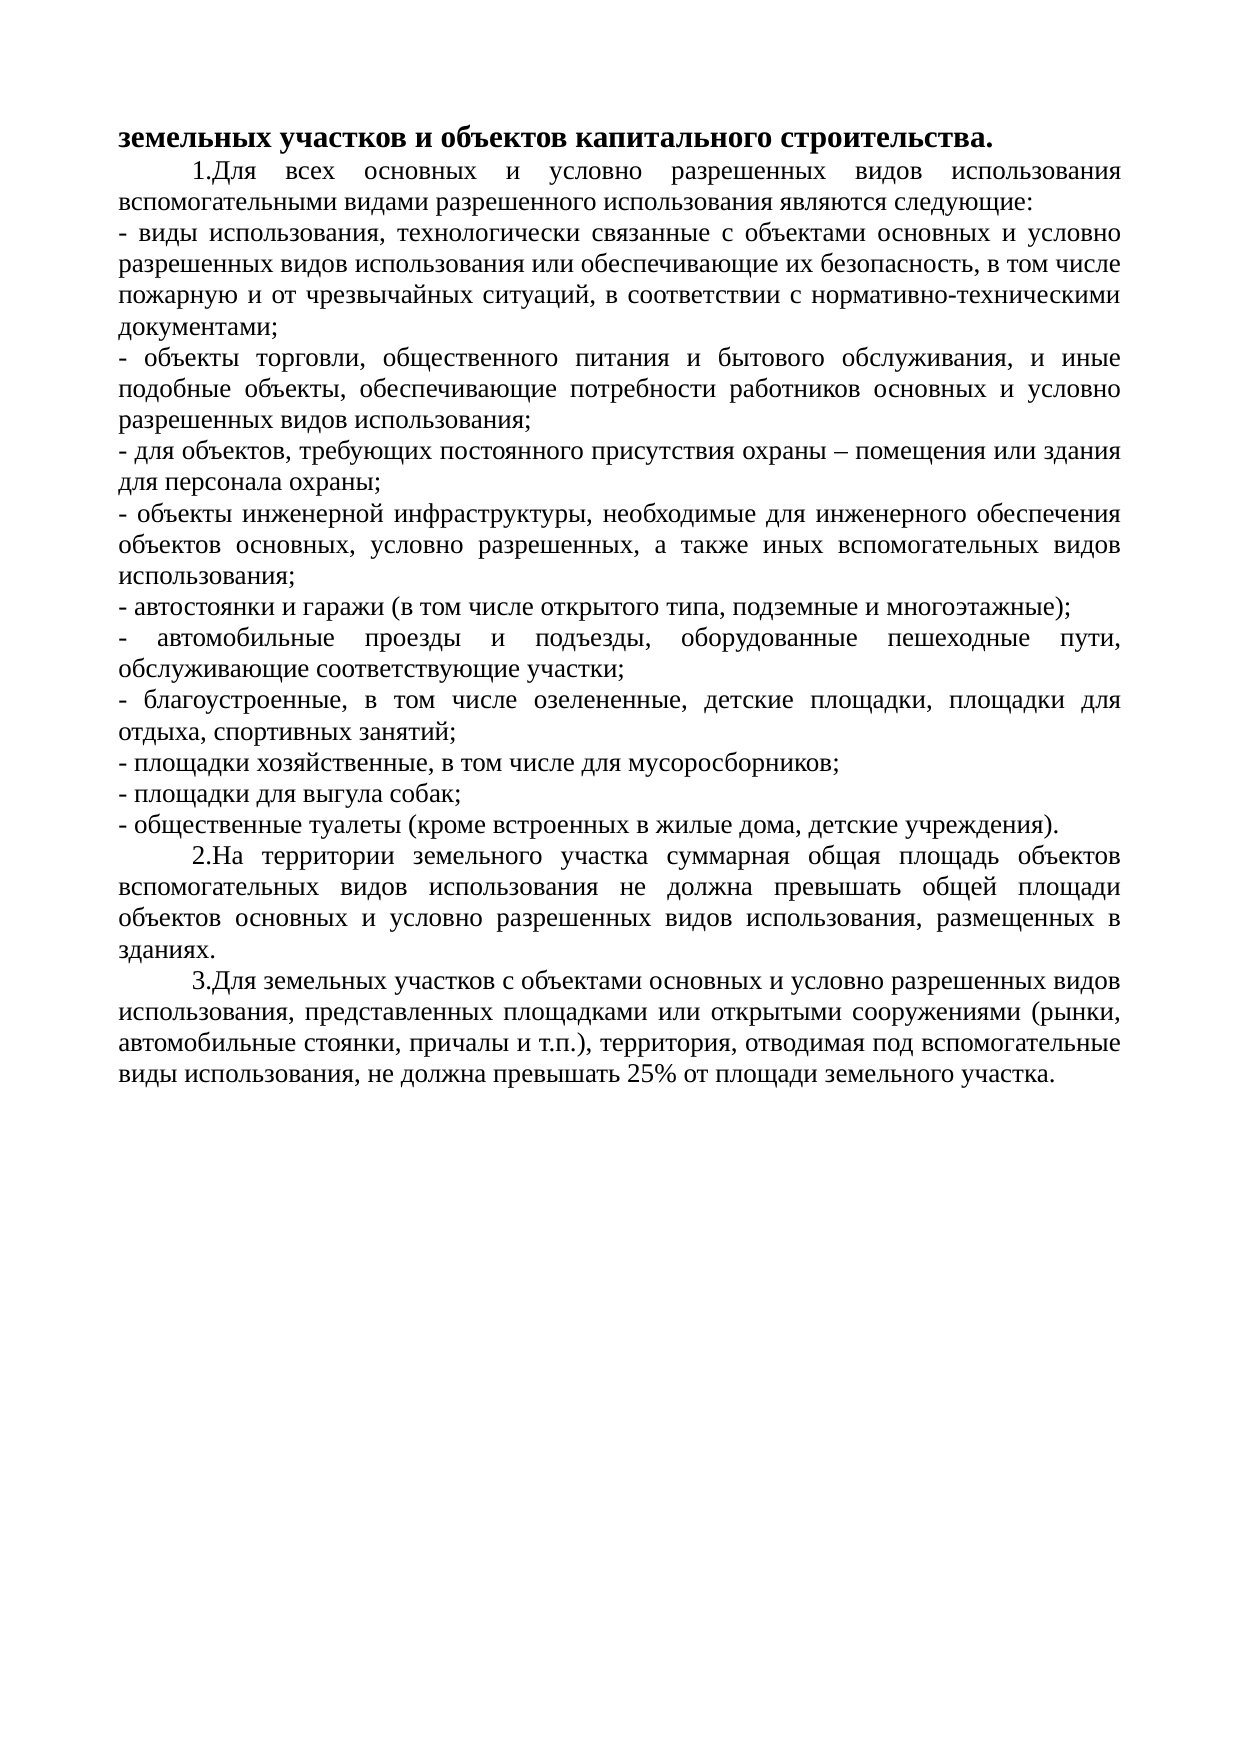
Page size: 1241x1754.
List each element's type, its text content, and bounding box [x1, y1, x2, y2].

text - для объектов, требующих постоянного присутствия охраны – помещения или здания для персонала охраны; [118, 434, 1122, 497]
text земельных участков и объектов капитального строительства. [118, 118, 1122, 154]
text - площадки хозяйственные, в том числе для мусоросборников; [118, 746, 1122, 777]
text - общественные туалеты (кроме встроенных в жилые дома, детские учреждения). [118, 808, 1122, 839]
text 3.Для земельных участков с объектами основных и условно разрешенных видов использования, представленных площадками или открытыми сооружениями (рынки, автомобильные стоянки, причалы и т.п.), территория, отводимая под вспомогательные виды использования, не должна превышать 25% от площади земельного участка. [118, 964, 1122, 1088]
text - благоустроенные, в том числе озелененные, детские площадки, площадки для отдыха, спортивных занятий; [118, 683, 1122, 746]
text - площадки для выгула собак; [118, 777, 1122, 808]
text 2.На территории земельного участка суммарная общая площадь объектов вспомогательных видов использования не должна превышать общей площади объектов основных и условно разрешенных видов использования, размещенных в зданиях. [118, 839, 1122, 964]
text - объекты торговли, общественного питания и бытового обслуживания, и иные подобные объекты, обеспечивающие потребности работников основных и условно разрешенных видов использования; [118, 341, 1122, 434]
text - автомобильные проезды и подъезды, оборудованные пешеходные пути, обслуживающие соответствующие участки; [118, 621, 1122, 683]
text - автостоянки и гаражи (в том числе открытого типа, подземные и многоэтажные); [118, 590, 1122, 621]
text - виды использования, технологически связанные с объектами основных и условно разрешенных видов использования или обеспечивающие их безопасность, в том числе пожарную и от чрезвычайных ситуаций, в соответствии с нормативно-техническими документами; [118, 216, 1122, 341]
text 1.Для всех основных и условно разрешенных видов использования вспомогательными видами разрешенного использования являются следующие: [118, 154, 1122, 216]
text - объекты инженерной инфраструктуры, необходимые для инженерного обеспечения объектов основных, условно разрешенных, а также иных вспомогательных видов использования; [118, 497, 1122, 590]
